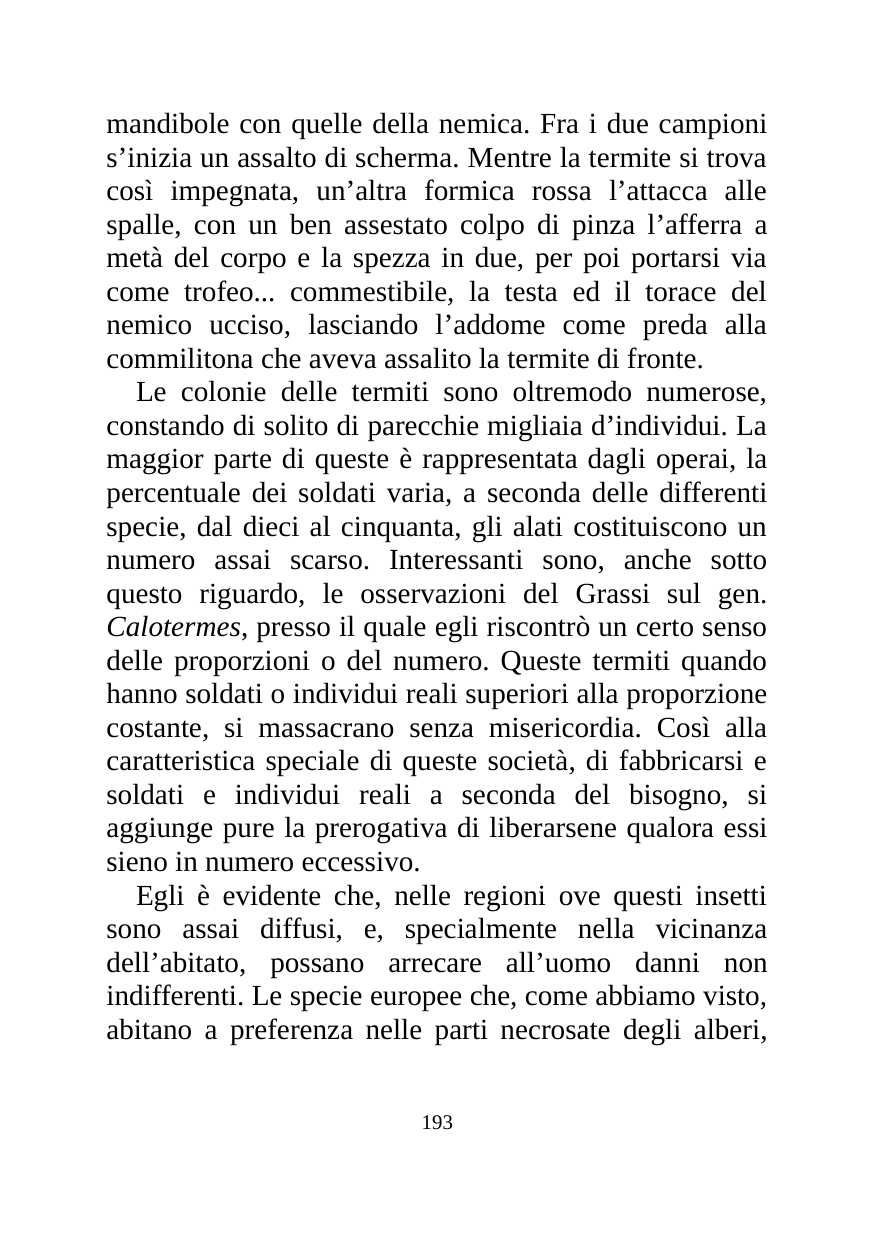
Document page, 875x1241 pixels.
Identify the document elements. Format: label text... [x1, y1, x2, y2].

text Egli è evidente che, nelle regioni ove questi insetti sono assai diffusi, e, specialmente nella vicinanza dell’abitato, possano arrecare all’uomo danni non indifferenti. Le specie europee che, come abbiamo visto, abitano a preferenza nelle parti necrosate degli alberi, [106, 878, 768, 1045]
text mandibole con quelle della nemica. Fra i due campioni s’inizia un assalto di scherma. Mentre la termite si trova così impegnata, un’altra formica rossa l’attacca alle spalle, con un ben assestato colpo di pinza l’afferra a metà del corpo e la spezza in due, per poi portarsi via come trofeo... commestibile, la testa ed il torace del nemico ucciso, lasciando l’addome come preda alla commilitona che aveva assalito la termite di fronte. [106, 106, 768, 374]
text Le colonie delle termiti sono oltremodo numerose, constando di solito di parecchie migliaia d’individui. La maggior parte di queste è rappresentata dagli operai, la percentuale dei soldati varia, a seconda delle differenti specie, dal dieci al cinquanta, gli alati costituiscono un numero assai scarso. Interessanti sono, anche sotto questo riguardo, le osservazioni del Grassi sul gen. Calotermes, presso il quale egli riscontrò un certo senso delle proporzioni o del numero. Queste termiti quando hanno soldati o individui reali superiori alla proporzione costante, si massacrano senza misericordia. Così alla caratteristica speciale di queste società, di fabbricarsi e soldati e individui reali a seconda del bisogno, si aggiunge pure la prerogativa di liberarsene qualora essi sieno in numero eccessivo. [106, 374, 768, 878]
